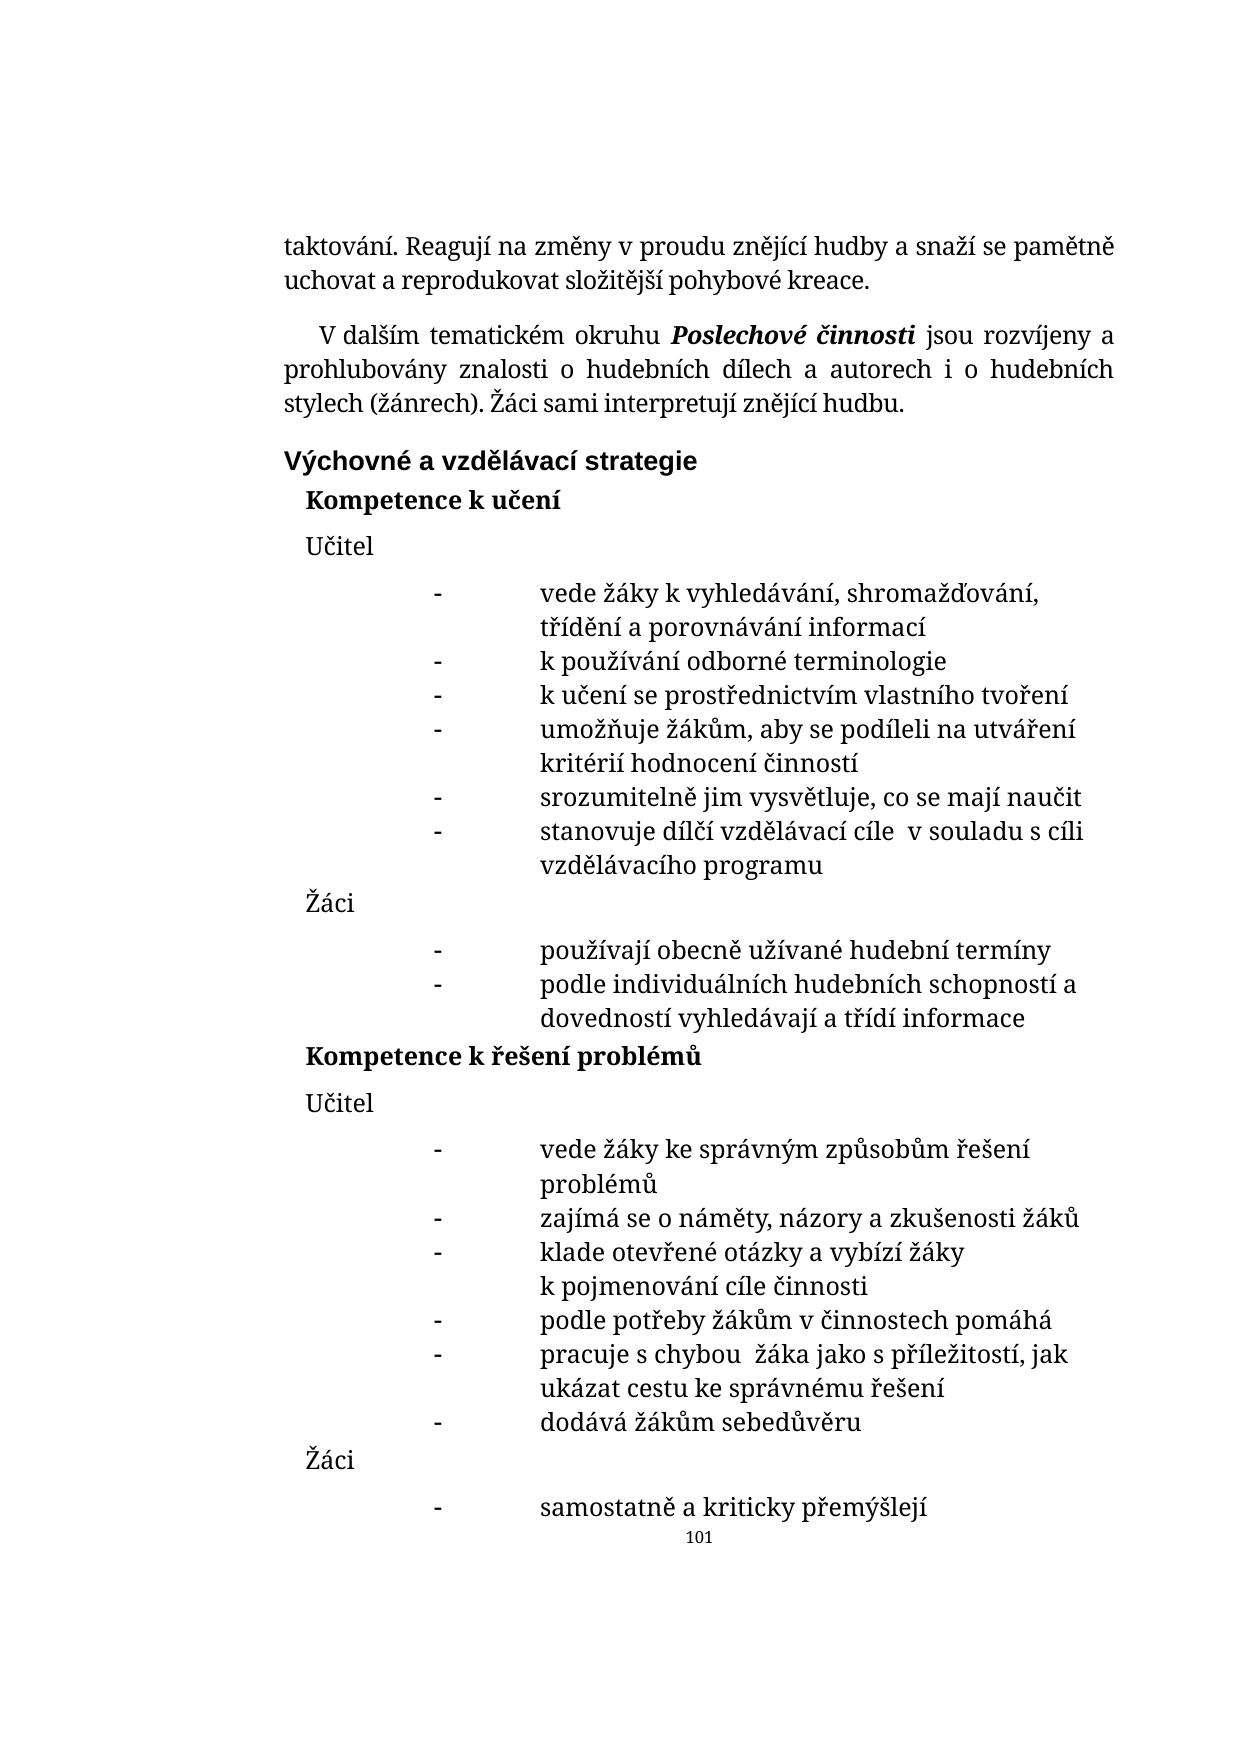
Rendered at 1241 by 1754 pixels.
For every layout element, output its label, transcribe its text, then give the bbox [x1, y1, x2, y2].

text Výchovné a vzdělávací strategie [283, 445, 1115, 476]
list stanovuje dílčí vzdělávací cíle v souladu s cíli vzdělávacího programu [434, 814, 1115, 882]
text Žáci [305, 886, 1115, 920]
list podle potřeby žákům v činnostech pomáhá [434, 1302, 1115, 1337]
list vede žáky k vyhledávání, shromažďování, třídění a porovnávání informací [434, 575, 1115, 643]
list k učení se prostřednictvím vlastního tvoření [434, 678, 1115, 712]
list dodává žákům sebedůvěru [434, 1405, 1115, 1439]
text Kompetence k učení [305, 482, 1115, 516]
text Žáci [305, 1443, 1115, 1477]
text Učitel [305, 1086, 1115, 1120]
text V dalším tematickém okruhu Poslechové činnosti jsou rozvíjeny a prohlubovány znalosti o hudebních dílech a autorech i o hudebních stylech (žánrech). Žáci sami interpretují znějící hudbu. [283, 318, 1115, 420]
list samostatně a kriticky přemýšlejí [434, 1489, 1115, 1523]
text taktování. Reagují na změny v proudu znějící hudby a snaží se pamětně uchovat a reprodukovat složitější pohybové kreace. [283, 229, 1115, 297]
list umožňuje žákům, aby se podíleli na utváření kritérií hodnocení činností [434, 712, 1115, 780]
list klade otevřené otázky a vybízí žáky k pojmenování cíle činnosti [434, 1234, 1115, 1302]
list pracuje s chybou žáka jako s příležitostí, jak ukázat cestu ke správnému řešení [434, 1337, 1115, 1405]
text Učitel [305, 529, 1115, 563]
list srozumitelně jim vysvětluje, co se mají naučit [434, 780, 1115, 814]
list vede žáky ke správným způsobům řešení problémů [434, 1132, 1115, 1200]
text Kompetence k řešení problémů [305, 1039, 1115, 1073]
list používají obecně užívané hudební termíny [434, 933, 1115, 967]
list k používání odborné terminologie [434, 643, 1115, 678]
list podle individuálních hudebních schopností a dovedností vyhledávají a třídí informace [434, 967, 1115, 1035]
list zajímá se o náměty, názory a zkušenosti žáků [434, 1200, 1115, 1234]
